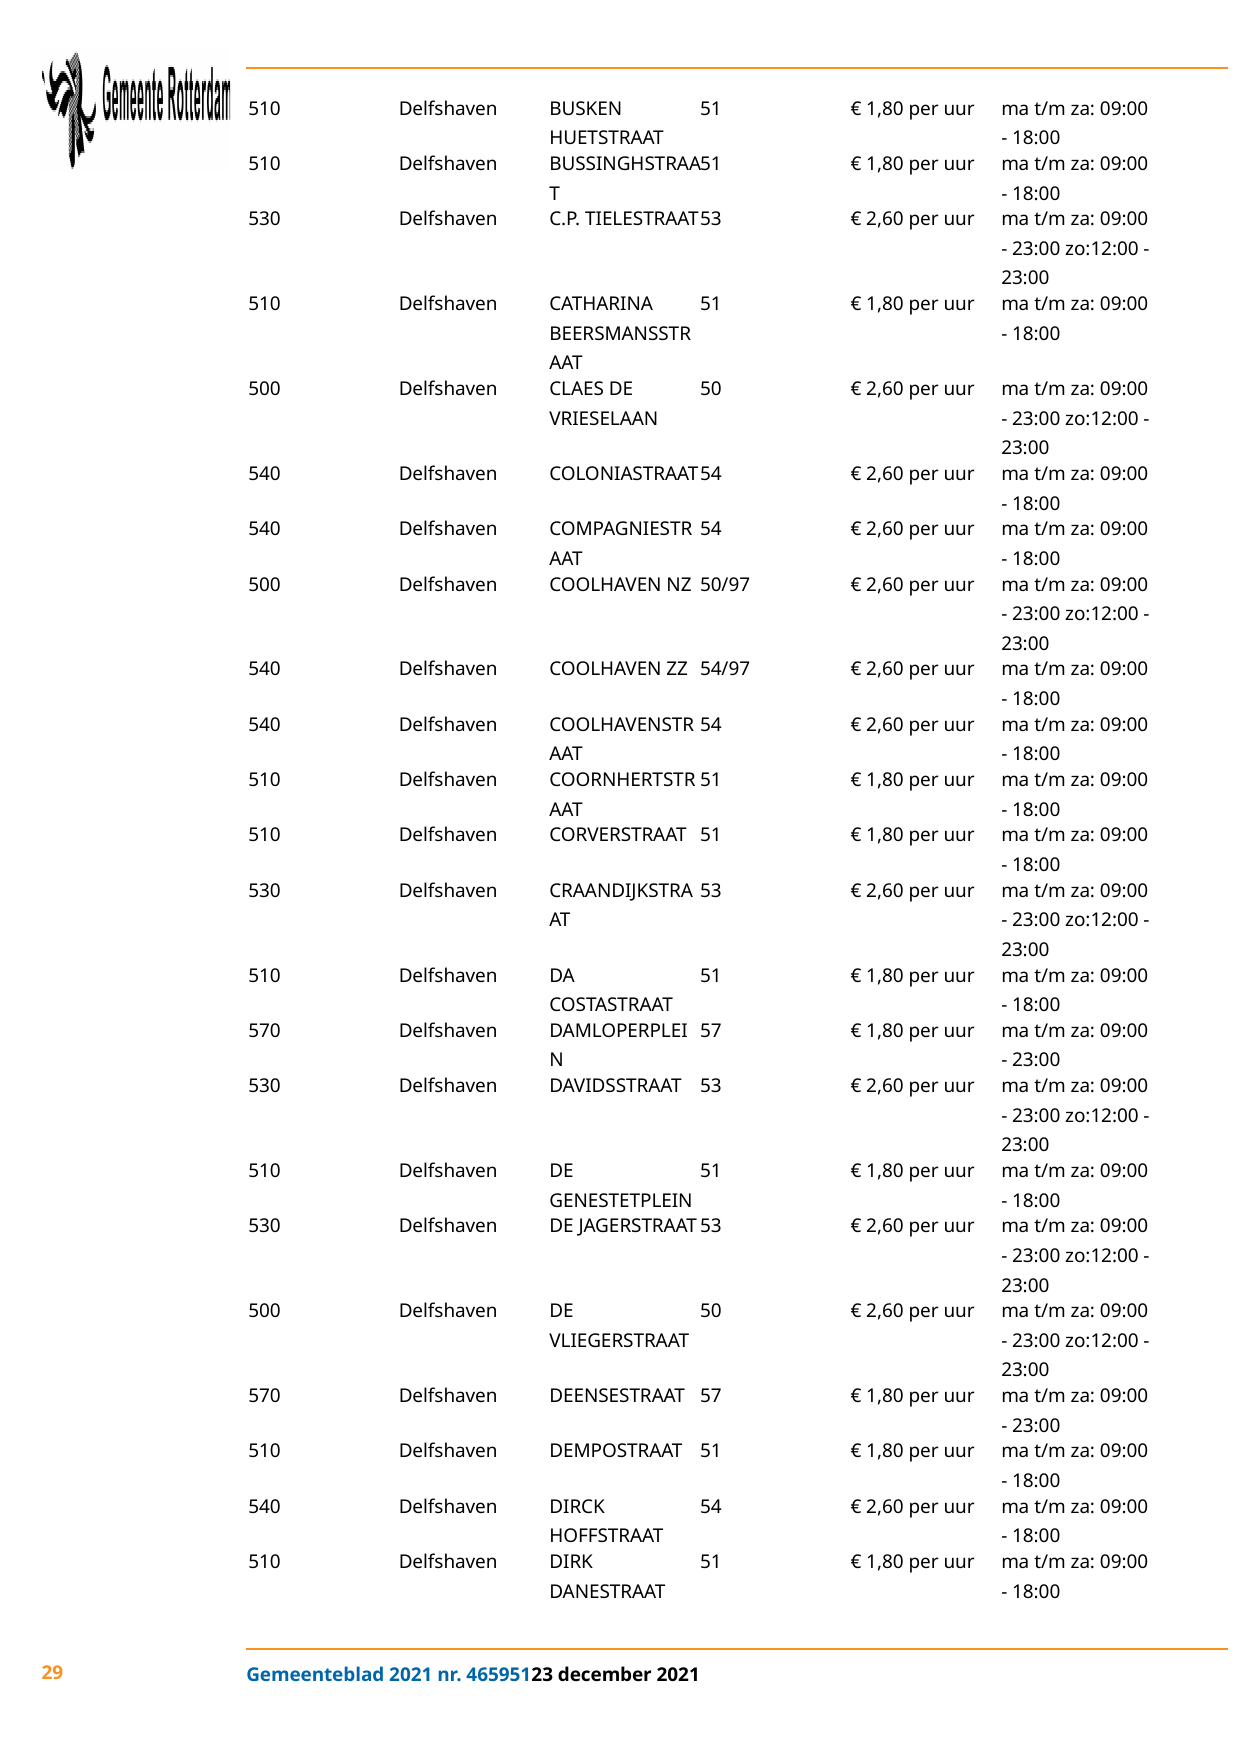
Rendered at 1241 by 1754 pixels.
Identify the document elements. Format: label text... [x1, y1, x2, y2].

table_cell COMPAGNIESTRAAT [549, 515, 700, 571]
table_cell Delfshaven [399, 1213, 549, 1297]
table_cell 530 [248, 205, 398, 290]
table_cell € 1,80 per uur [850, 150, 1001, 205]
table_cell ma t/m za: 09:00 - 18:00 [1001, 1548, 1152, 1604]
table_cell ma t/m za: 09:00 - 23:00 zo:12:00 - 23:00 [1001, 1073, 1152, 1157]
table_cell Delfshaven [399, 571, 549, 656]
table_cell 53 [700, 877, 850, 962]
table_cell € 1,80 per uur [850, 1438, 1001, 1493]
table_cell COLONIASTRAAT [549, 460, 700, 515]
table_cell DE VLIEGERSTRAAT [549, 1298, 700, 1382]
table_cell ma t/m za: 09:00 - 18:00 [1001, 962, 1152, 1017]
table_cell DIRCK HOFFSTRAAT [549, 1493, 700, 1548]
table_cell € 2,60 per uur [850, 205, 1001, 290]
table_cell ma t/m za: 09:00 - 18:00 [1001, 95, 1152, 150]
table_cell 530 [248, 877, 398, 962]
table_cell € 2,60 per uur [850, 460, 1001, 515]
table_cell 54/97 [700, 656, 850, 711]
table_cell € 1,80 per uur [850, 1548, 1001, 1604]
table_cell ma t/m za: 09:00 - 23:00 zo:12:00 - 23:00 [1001, 1298, 1152, 1382]
table_cell Delfshaven [399, 766, 549, 822]
table_cell 57 [700, 1383, 850, 1438]
table_cell 540 [248, 460, 398, 515]
table_cell ma t/m za: 09:00 - 18:00 [1001, 290, 1152, 375]
table_cell 50 [700, 375, 850, 460]
table_cell Delfshaven [399, 290, 549, 375]
table_cell ma t/m za: 09:00 - 18:00 [1001, 460, 1152, 515]
table_cell BUSKEN HUETSTRAAT [549, 95, 700, 150]
table_cell DEMPOSTRAAT [549, 1438, 700, 1493]
table_cell ma t/m za: 09:00 - 23:00 [1001, 1017, 1152, 1072]
table_cell CRAANDIJKSTRAAT [549, 877, 700, 962]
table_cell Delfshaven [399, 375, 549, 460]
table_cell ma t/m za: 09:00 - 18:00 [1001, 822, 1152, 877]
table_cell 510 [248, 822, 398, 877]
table_cell ma t/m za: 09:00 - 23:00 zo:12:00 - 23:00 [1001, 1213, 1152, 1297]
table_cell 510 [248, 95, 398, 150]
table_cell ma t/m za: 09:00 - 23:00 [1001, 1383, 1152, 1438]
table_cell € 2,60 per uur [850, 877, 1001, 962]
table_cell Delfshaven [399, 205, 549, 290]
table_cell 51 [700, 150, 850, 205]
table_cell 51 [700, 95, 850, 150]
table_cell ma t/m za: 09:00 - 18:00 [1001, 711, 1152, 766]
table_cell Delfshaven [399, 822, 549, 877]
table_cell € 1,80 per uur [850, 95, 1001, 150]
table_cell ma t/m za: 09:00 - 18:00 [1001, 515, 1152, 571]
table_cell 50 [700, 1298, 850, 1382]
table_cell Delfshaven [399, 1157, 549, 1213]
table_cell 500 [248, 375, 398, 460]
table_cell 500 [248, 571, 398, 656]
table_cell Delfshaven [399, 1017, 549, 1072]
table_cell COOLHAVEN ZZ [549, 656, 700, 711]
table_cell COORNHERTSTRAAT [549, 766, 700, 822]
table_cell 510 [248, 150, 398, 205]
table_cell € 2,60 per uur [850, 711, 1001, 766]
table_cell DEENSESTRAAT [549, 1383, 700, 1438]
table_cell ma t/m za: 09:00 - 18:00 [1001, 1438, 1152, 1493]
table_cell 540 [248, 1493, 398, 1548]
table_cell Delfshaven [399, 1493, 549, 1548]
table_cell Delfshaven [399, 711, 549, 766]
table_cell 51 [700, 822, 850, 877]
table_cell ma t/m za: 09:00 - 18:00 [1001, 1157, 1152, 1213]
table_cell ma t/m za: 09:00 - 18:00 [1001, 656, 1152, 711]
table_cell € 2,60 per uur [850, 1298, 1001, 1382]
table_cell ma t/m za: 09:00 - 18:00 [1001, 150, 1152, 205]
table_cell 570 [248, 1017, 398, 1072]
table_cell 54 [700, 1493, 850, 1548]
table_cell 54 [700, 515, 850, 571]
table_cell CATHARINA BEERSMANSSTRAAT [549, 290, 700, 375]
table_cell DIRK DANESTRAAT [549, 1548, 700, 1604]
table_cell DE JAGERSTRAAT [549, 1213, 700, 1297]
table_cell € 2,60 per uur [850, 1213, 1001, 1297]
table_cell € 2,60 per uur [850, 375, 1001, 460]
table_cell C.P. TIELESTRAAT [549, 205, 700, 290]
table_cell Delfshaven [399, 95, 549, 150]
table_cell € 1,80 per uur [850, 1383, 1001, 1438]
table_cell Delfshaven [399, 1383, 549, 1438]
table_cell 510 [248, 1438, 398, 1493]
table_cell 530 [248, 1073, 398, 1157]
table_cell DAMLOPERPLEIN [549, 1017, 700, 1072]
table_cell 51 [700, 290, 850, 375]
table_cell Delfshaven [399, 1073, 549, 1157]
table_cell ma t/m za: 09:00 - 23:00 zo:12:00 - 23:00 [1001, 205, 1152, 290]
table_cell BUSSINGHSTRAAT [549, 150, 700, 205]
table_cell Delfshaven [399, 460, 549, 515]
table_cell € 1,80 per uur [850, 962, 1001, 1017]
table_cell 540 [248, 711, 398, 766]
table_cell Delfshaven [399, 1548, 549, 1604]
table_cell Delfshaven [399, 150, 549, 205]
table_cell CORVERSTRAAT [549, 822, 700, 877]
table_cell € 2,60 per uur [850, 515, 1001, 571]
table_cell € 1,80 per uur [850, 290, 1001, 375]
table_cell 530 [248, 1213, 398, 1297]
table_cell ma t/m za: 09:00 - 23:00 zo:12:00 - 23:00 [1001, 571, 1152, 656]
table_cell 510 [248, 1548, 398, 1604]
table_cell 510 [248, 1157, 398, 1213]
picture [41, 47, 231, 172]
table_cell DE GENESTETPLEIN [549, 1157, 700, 1213]
table_cell ma t/m za: 09:00 - 18:00 [1001, 1493, 1152, 1548]
table_cell Delfshaven [399, 515, 549, 571]
table_cell 570 [248, 1383, 398, 1438]
table_cell € 1,80 per uur [850, 766, 1001, 822]
table_cell 51 [700, 1438, 850, 1493]
table_cell 51 [700, 962, 850, 1017]
table_cell € 2,60 per uur [850, 1073, 1001, 1157]
table_cell Delfshaven [399, 962, 549, 1017]
table_cell Delfshaven [399, 1298, 549, 1382]
table_cell € 2,60 per uur [850, 1493, 1001, 1548]
table_cell ma t/m za: 09:00 - 18:00 [1001, 766, 1152, 822]
table_cell 500 [248, 1298, 398, 1382]
table_cell DAVIDSSTRAAT [549, 1073, 700, 1157]
table_cell 540 [248, 656, 398, 711]
table_cell 51 [700, 766, 850, 822]
table_cell € 1,80 per uur [850, 1157, 1001, 1213]
table_cell 54 [700, 460, 850, 515]
table_cell 510 [248, 290, 398, 375]
table_cell Delfshaven [399, 1438, 549, 1493]
table_cell COOLHAVEN NZ [549, 571, 700, 656]
table_cell DA COSTASTRAAT [549, 962, 700, 1017]
table_cell 510 [248, 766, 398, 822]
table_cell 51 [700, 1548, 850, 1604]
table_cell 53 [700, 1073, 850, 1157]
table_cell ma t/m za: 09:00 - 23:00 zo:12:00 - 23:00 [1001, 375, 1152, 460]
table_cell Delfshaven [399, 877, 549, 962]
table_cell 50/97 [700, 571, 850, 656]
table_cell € 2,60 per uur [850, 571, 1001, 656]
table_cell 53 [700, 205, 850, 290]
table_cell 57 [700, 1017, 850, 1072]
table_cell CLAES DE VRIESELAAN [549, 375, 700, 460]
table_cell 54 [700, 711, 850, 766]
table_cell Delfshaven [399, 656, 549, 711]
table_cell 540 [248, 515, 398, 571]
table_cell 510 [248, 962, 398, 1017]
table_cell € 1,80 per uur [850, 822, 1001, 877]
table_cell 53 [700, 1213, 850, 1297]
table_cell ma t/m za: 09:00 - 23:00 zo:12:00 - 23:00 [1001, 877, 1152, 962]
table_cell 51 [700, 1157, 850, 1213]
table_cell COOLHAVENSTRAAT [549, 711, 700, 766]
table_cell € 1,80 per uur [850, 1017, 1001, 1072]
table_cell € 2,60 per uur [850, 656, 1001, 711]
